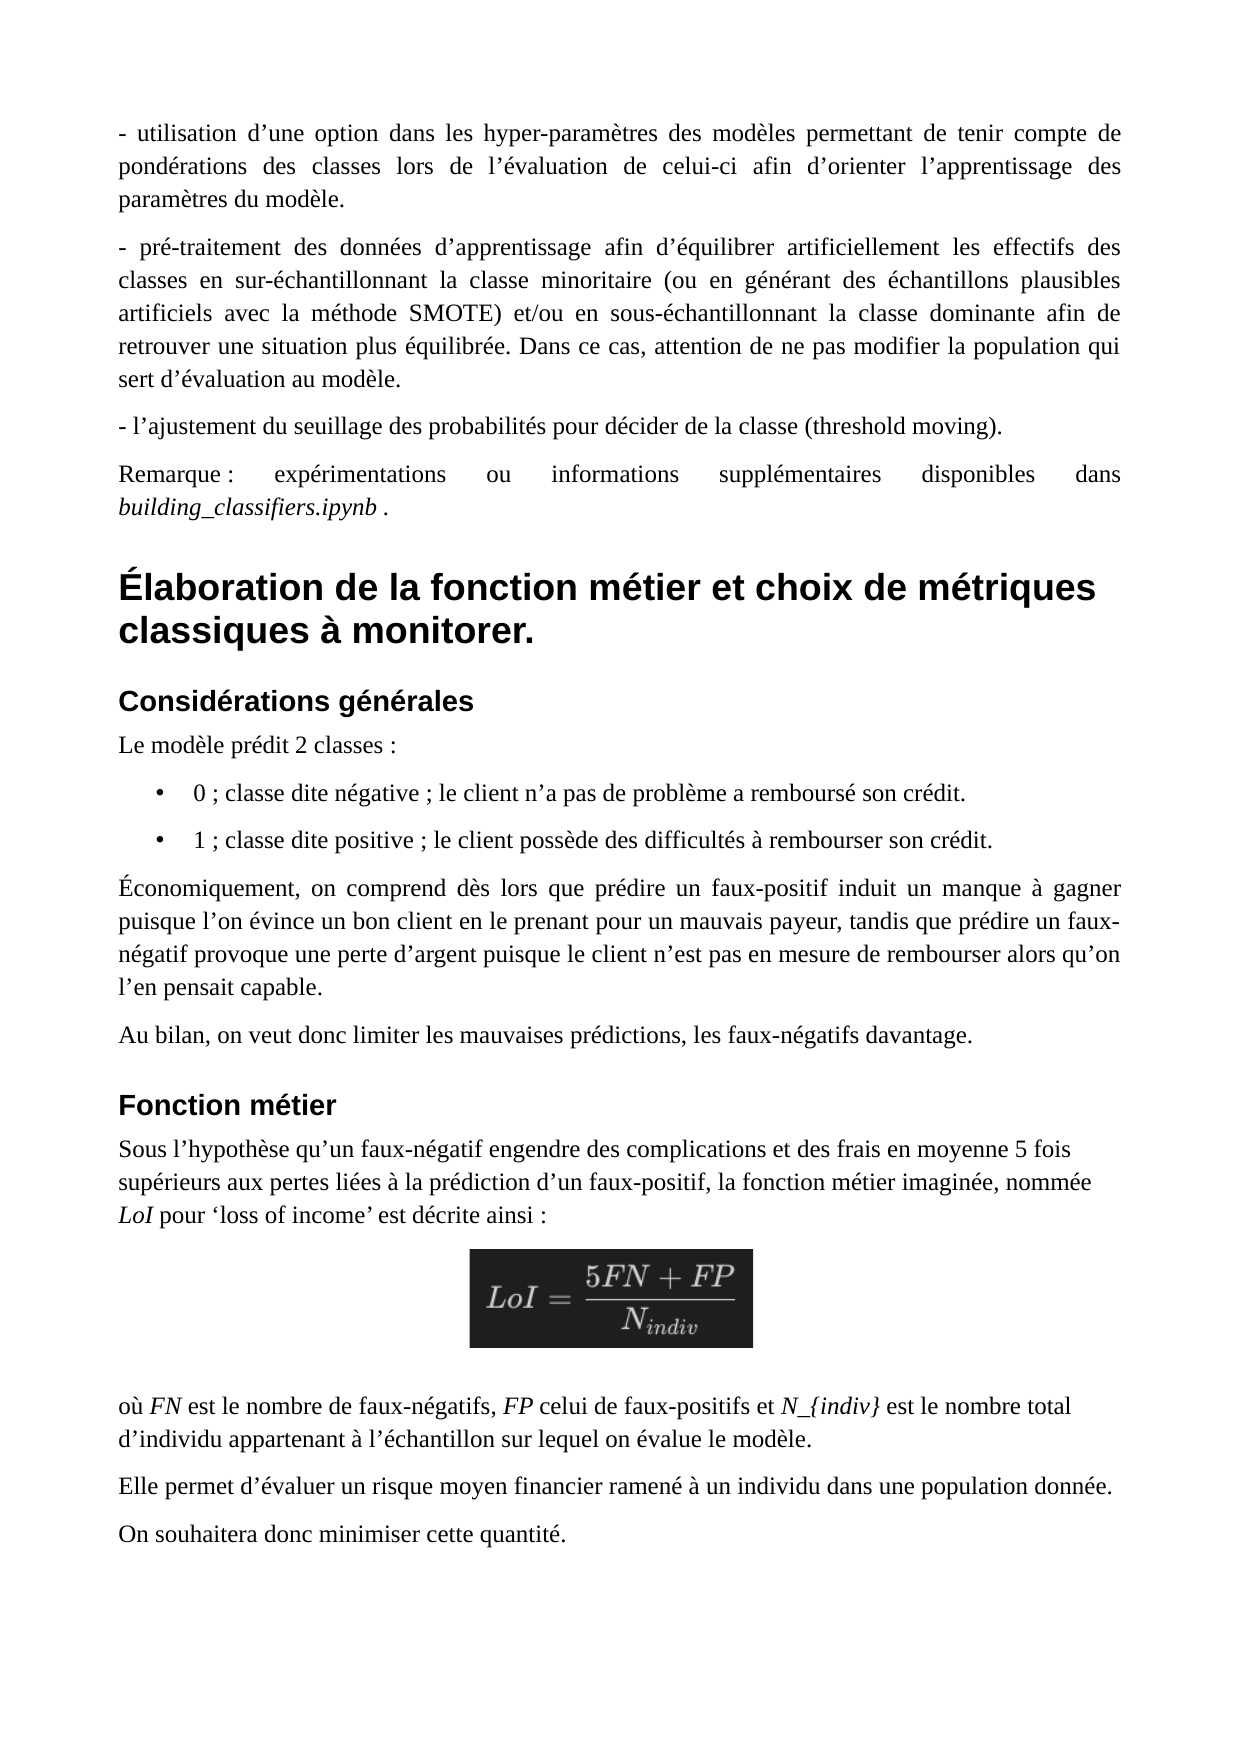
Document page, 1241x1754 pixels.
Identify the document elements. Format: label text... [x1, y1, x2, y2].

list 1 ; classe dite positive ; le client possède des difficultés à rembourser son crédit. [156, 826, 1122, 854]
text Elle permet d’évaluer un risque moyen financier ramené à un individu dans une population donnée. [118, 1471, 1122, 1500]
subtitle Élaboration de la fonction métier et choix de métriques classiques à monitorer. [118, 565, 1122, 651]
text où FN est le nombre de faux-négatifs, FP celui de faux-positifs et N_{indiv} est le nombre total d’individu appartenant à l’échantillon sur lequel on évalue le modèle. [118, 1391, 1122, 1452]
text Économiquement, on comprend dès lors que prédire un faux-positif induit un manque à gagner puisque l’on évince un bon client en le prenant pour un mauvais payeur, tandis que prédire un faux-négatif provoque une perte d’argent puisque le client n’est pas en mesure de rembourser alors qu’on l’en pensait capable. [118, 873, 1122, 1001]
text - utilisation d’une option dans les hyper-paramètres des modèles permettant de tenir compte de pondérations des classes lors de l’évaluation de celui-ci afin d’orienter l’apprentissage des paramètres du modèle. [118, 118, 1122, 213]
text On souhaitera donc minimiser cette quantité. [118, 1519, 1122, 1548]
list 0 ; classe dite négative ; le client n’a pas de problème a remboursé son crédit. [156, 778, 1122, 807]
text Au bilan, on veut donc limiter les mauvaises prédictions, les faux-négatifs davantage. [118, 1020, 1122, 1048]
picture [469, 1249, 754, 1348]
text Remarque : expérimentations ou informations supplémentaires disponibles dans building_classifiers.ipynb . [118, 459, 1122, 521]
subtitle Considérations générales [118, 684, 1122, 718]
text Sous l’hypothèse qu’un faux-négatif engendre des complications et des frais en moyenne 5 fois supérieurs aux pertes liées à la prédiction d’un faux-positif, la fonction métier imaginée, nommée LoI pour ‘loss of income’ est décrite ainsi : [118, 1134, 1122, 1229]
text - pré-traitement des données d’apprentissage afin d’équilibrer artificiellement les effectifs des classes en sur-échantillonnant la classe minoritaire (ou en générant des échantillons plausibles artificiels avec la méthode SMOTE) et/ou en sous-échantillonnant la classe dominante afin de retrouver une situation plus équilibrée. Dans ce cas, attention de ne pas modifier la population qui sert d’évaluation au modèle. [118, 232, 1122, 393]
text Le modèle prédit 2 classes : [118, 730, 1122, 759]
subtitle Fonction métier [118, 1088, 1122, 1122]
text - l’ajustement du seuillage des probabilités pour décider de la classe (threshold moving). [118, 411, 1122, 440]
